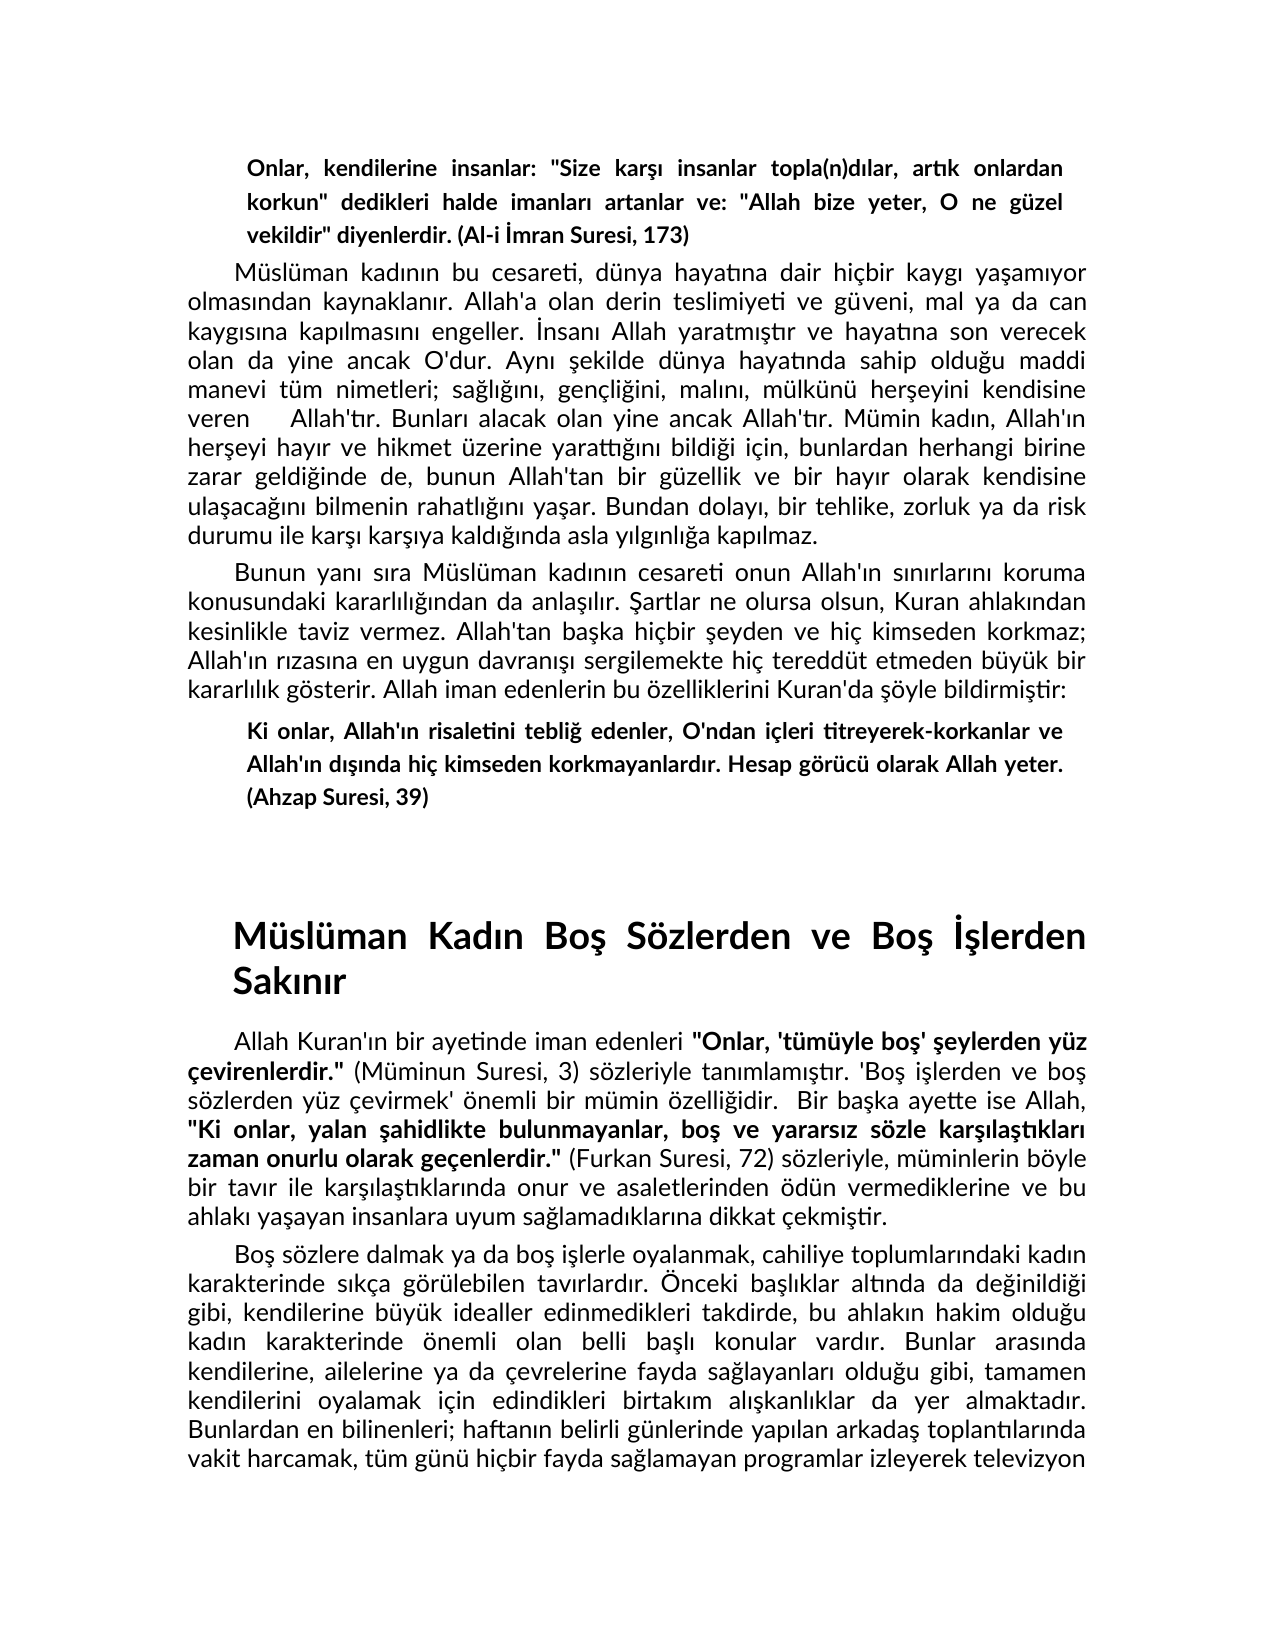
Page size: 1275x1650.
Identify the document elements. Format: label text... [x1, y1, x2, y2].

text Bunun yanı sıra Müslüman kadının cesareti onun Allah'ın sınırlarını koruma konusundaki kararlılığından da anlaşılır. Şartlar ne olursa olsun, Kuran ahlakından kesinlikle taviz vermez. Allah'tan başka hiçbir şeyden ve hiç kimseden korkmaz; Allah'ın rızasına en uygun davranışı sergilemekte hiç tereddüt etmeden büyük bir kararlılık gösterir. Allah iman edenlerin bu özelliklerini Kuran'da şöyle bildirmiştir: [187, 558, 1087, 704]
subtitle Müslüman Kadın Boş Sözlerden ve Boş İşlerden Sakınır [232, 912, 1087, 1002]
text Ki onlar, Allah'ın risaletini tebliğ edenler, O'ndan içleri titreyerek-korkanlar ve Allah'ın dışında hiç kimseden korkmayanlardır. Hesap görücü olarak Allah yeter. (Ahzap Suresi, 39) [247, 712, 1064, 812]
text Müslüman kadının bu cesareti, dünya hayatına dair hiçbir kaygı yaşamıyor olmasından kaynaklanır. Allah'a olan derin teslimiyeti ve güveni, mal ya da can kaygısına kapılmasını engeller. İnsanı Allah yaratmıştır ve hayatına son verecek olan da yine ancak O'dur. Aynı şekilde dünya hayatında sahip olduğu maddi manevi tüm nimetleri; sağlığını, gençliğini, malını, mülkünü herşeyini kendisine veren Allah'tır. Bunları alacak olan yine ancak Allah'tır. Mümin kadın, Allah'ın herşeyi hayır ve hikmet üzerine yarattığını bildiği için, bunlardan herhangi birine zarar geldiğinde de, bunun Allah'tan bir güzellik ve bir hayır olarak kendisine ulaşacağını bilmenin rahatlığını yaşar. Bundan dolayı, bir tehlike, zorluk ya da risk durumu ile karşı karşıya kaldığında asla yılgınlığa kapılmaz. [187, 258, 1087, 550]
text Onlar, kendilerine insanlar: "Size karşı insanlar topla(n)dılar, artık onlardan korkun" dedikleri halde imanları artanlar ve: "Allah bize yeter, O ne güzel vekildir" diyenlerdir. (Al-i İmran Suresi, 173) [247, 150, 1064, 250]
text Allah Kuran'ın bir ayetinde iman edenleri "Onlar, 'tümüyle boş' şeylerden yüz çevirenlerdir." (Müminun Suresi, 3) sözleriyle tanımlamıştır. 'Boş işlerden ve boş sözlerden yüz çevirmek' önemli bir mümin özelliğidir. Bir başka ayette ise Allah, "Ki onlar, yalan şahidlikte bulunmayanlar, boş ve yararsız sözle karşılaştıkları zaman onurlu olarak geçenlerdir." (Furkan Suresi, 72) sözleriyle, müminlerin böyle bir tavır ile karşılaştıklarında onur ve asaletlerinden ödün vermediklerine ve bu ahlakı yaşayan insanlara uyum sağlamadıklarına dikkat çekmiştir. [187, 1027, 1087, 1232]
text Boş sözlere dalmak ya da boş işlerle oyalanmak, cahiliye toplumlarındaki kadın karakterinde sıkça görülebilen tavırlardır. Önceki başlıklar altında da değinildiği gibi, kendilerine büyük idealler edinmedikleri takdirde, bu ahlakın hakim olduğu kadın karakterinde önemli olan belli başlı konular vardır. Bunlar arasında kendilerine, ailelerine ya da çevrelerine fayda sağlayanları olduğu gibi, tamamen kendilerini oyalamak için edindikleri birtakım alışkanlıklar da yer almaktadır. Bunlardan en bilinenleri; haftanın belirli günlerinde yapılan arkadaş toplantılarında vakit harcamak, tüm günü hiçbir fayda sağlamayan programlar izleyerek televizyon [187, 1240, 1087, 1473]
